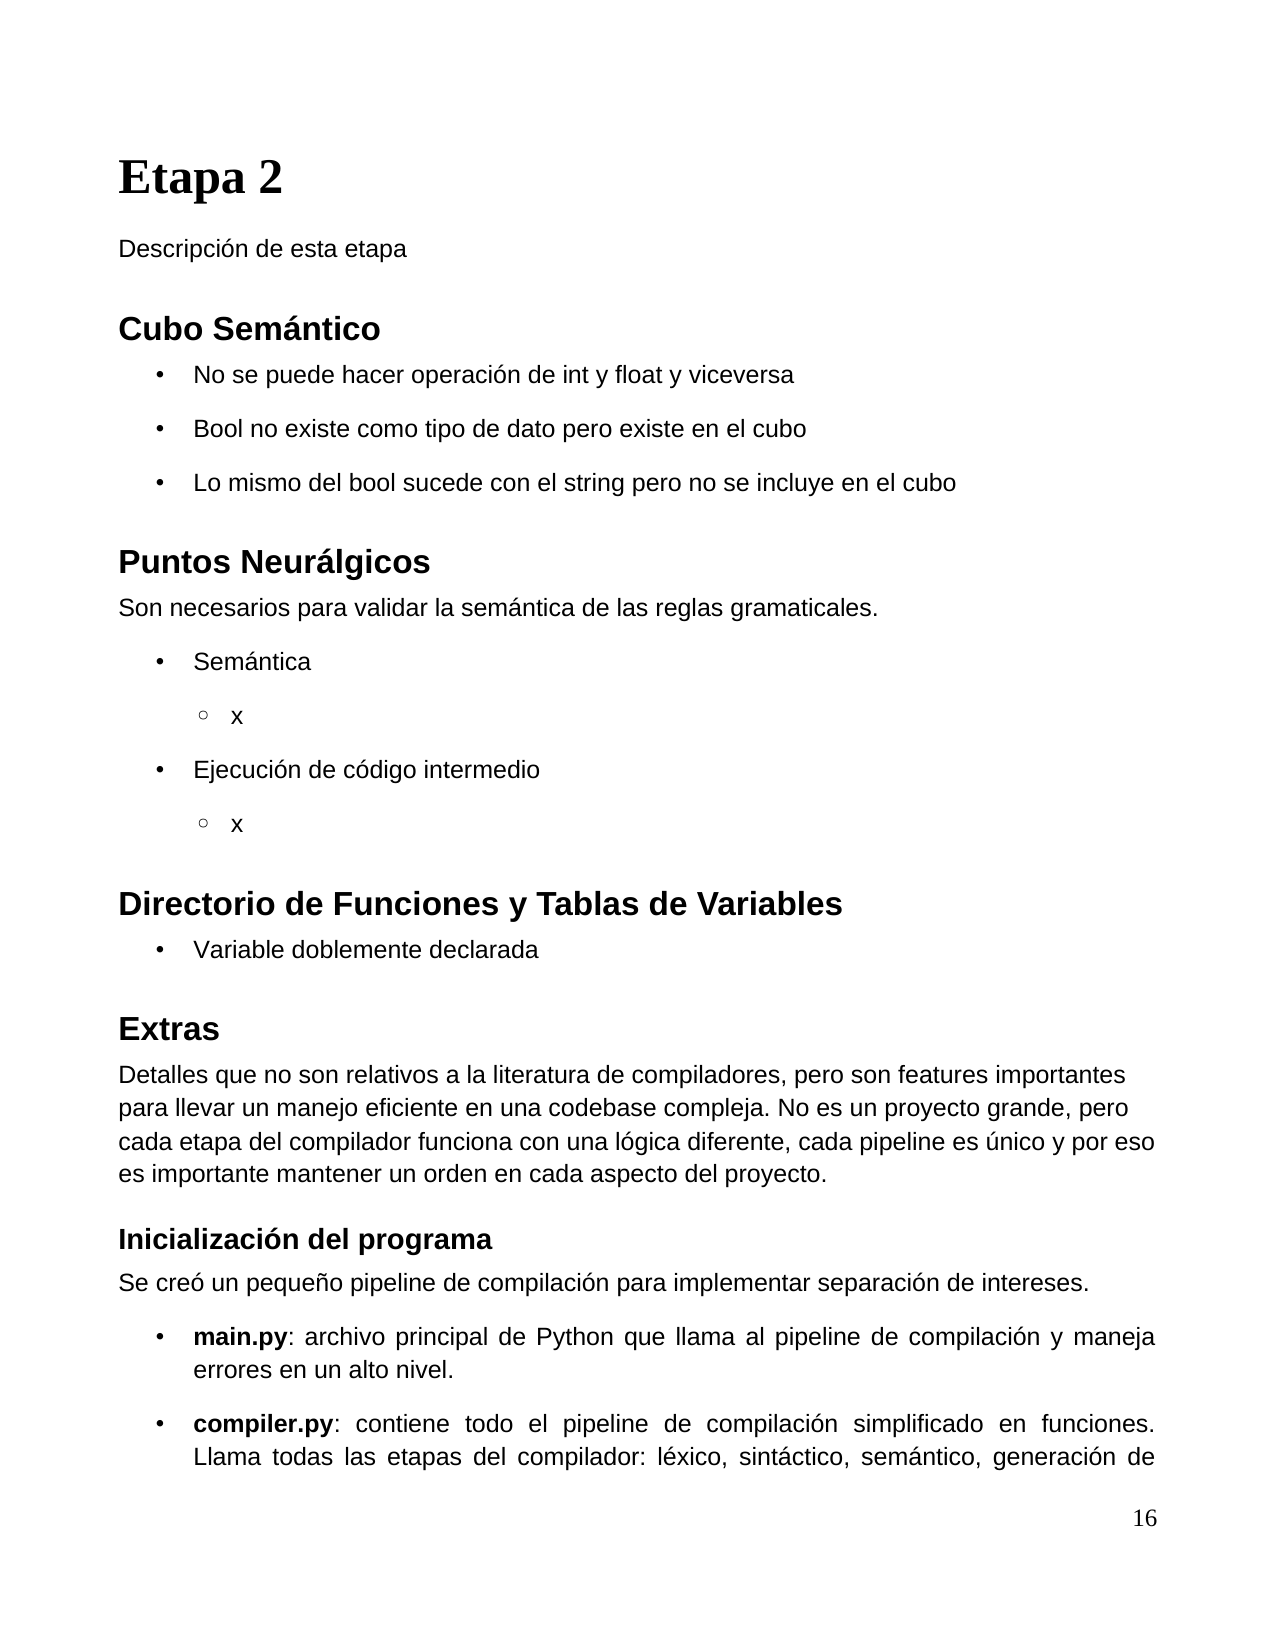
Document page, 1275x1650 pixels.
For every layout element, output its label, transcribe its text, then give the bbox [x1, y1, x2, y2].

subtitle Puntos Neurálgicos [118, 542, 1157, 581]
subtitle Cubo Semántico [118, 309, 1157, 347]
list Ejecución de código intermedio [156, 755, 1157, 784]
list Variable doblemente declarada [156, 935, 1157, 963]
list Bool no existe como tipo de dato pero existe en el cubo [156, 413, 1157, 442]
list x [193, 809, 1157, 838]
list compiler.py: contiene todo el pipeline de compilación simplificado en funciones. Llama todas las etapas del compilador: léxico, sintáctico, semántico, generación de [156, 1408, 1157, 1470]
list Lo mismo del bool sucede con el string pero no se incluye en el cubo [156, 467, 1157, 496]
list Semántica [156, 647, 1157, 676]
text Descripción de esta etapa [118, 234, 1157, 263]
subtitle Extras [118, 1009, 1157, 1048]
text Son necesarios para validar la semántica de las reglas gramaticales. [118, 593, 1157, 622]
list x [193, 701, 1157, 730]
subtitle Etapa 2 [118, 147, 1157, 205]
subtitle Directorio de Funciones y Tablas de Variables [118, 884, 1157, 922]
list No se puede hacer operación de int y float y viceversa [156, 359, 1157, 388]
text Se creó un pequeño pipeline de compilación para implementar separación de intereses. [118, 1268, 1157, 1296]
text Detalles que no son relativos a la literatura de compiladores, pero son features importantes para llevar un manejo eficiente en una codebase compleja. No es un proyecto grande, pero cada etapa del compilador funciona con una lógica diferente, cada pipeline es único y por eso es importante mantener un orden en cada aspecto del proyecto. [118, 1060, 1157, 1188]
subtitle Inicialización del programa [118, 1222, 1157, 1255]
list main.py: archivo principal de Python que llama al pipeline de compilación y maneja errores en un alto nivel. [156, 1322, 1157, 1383]
